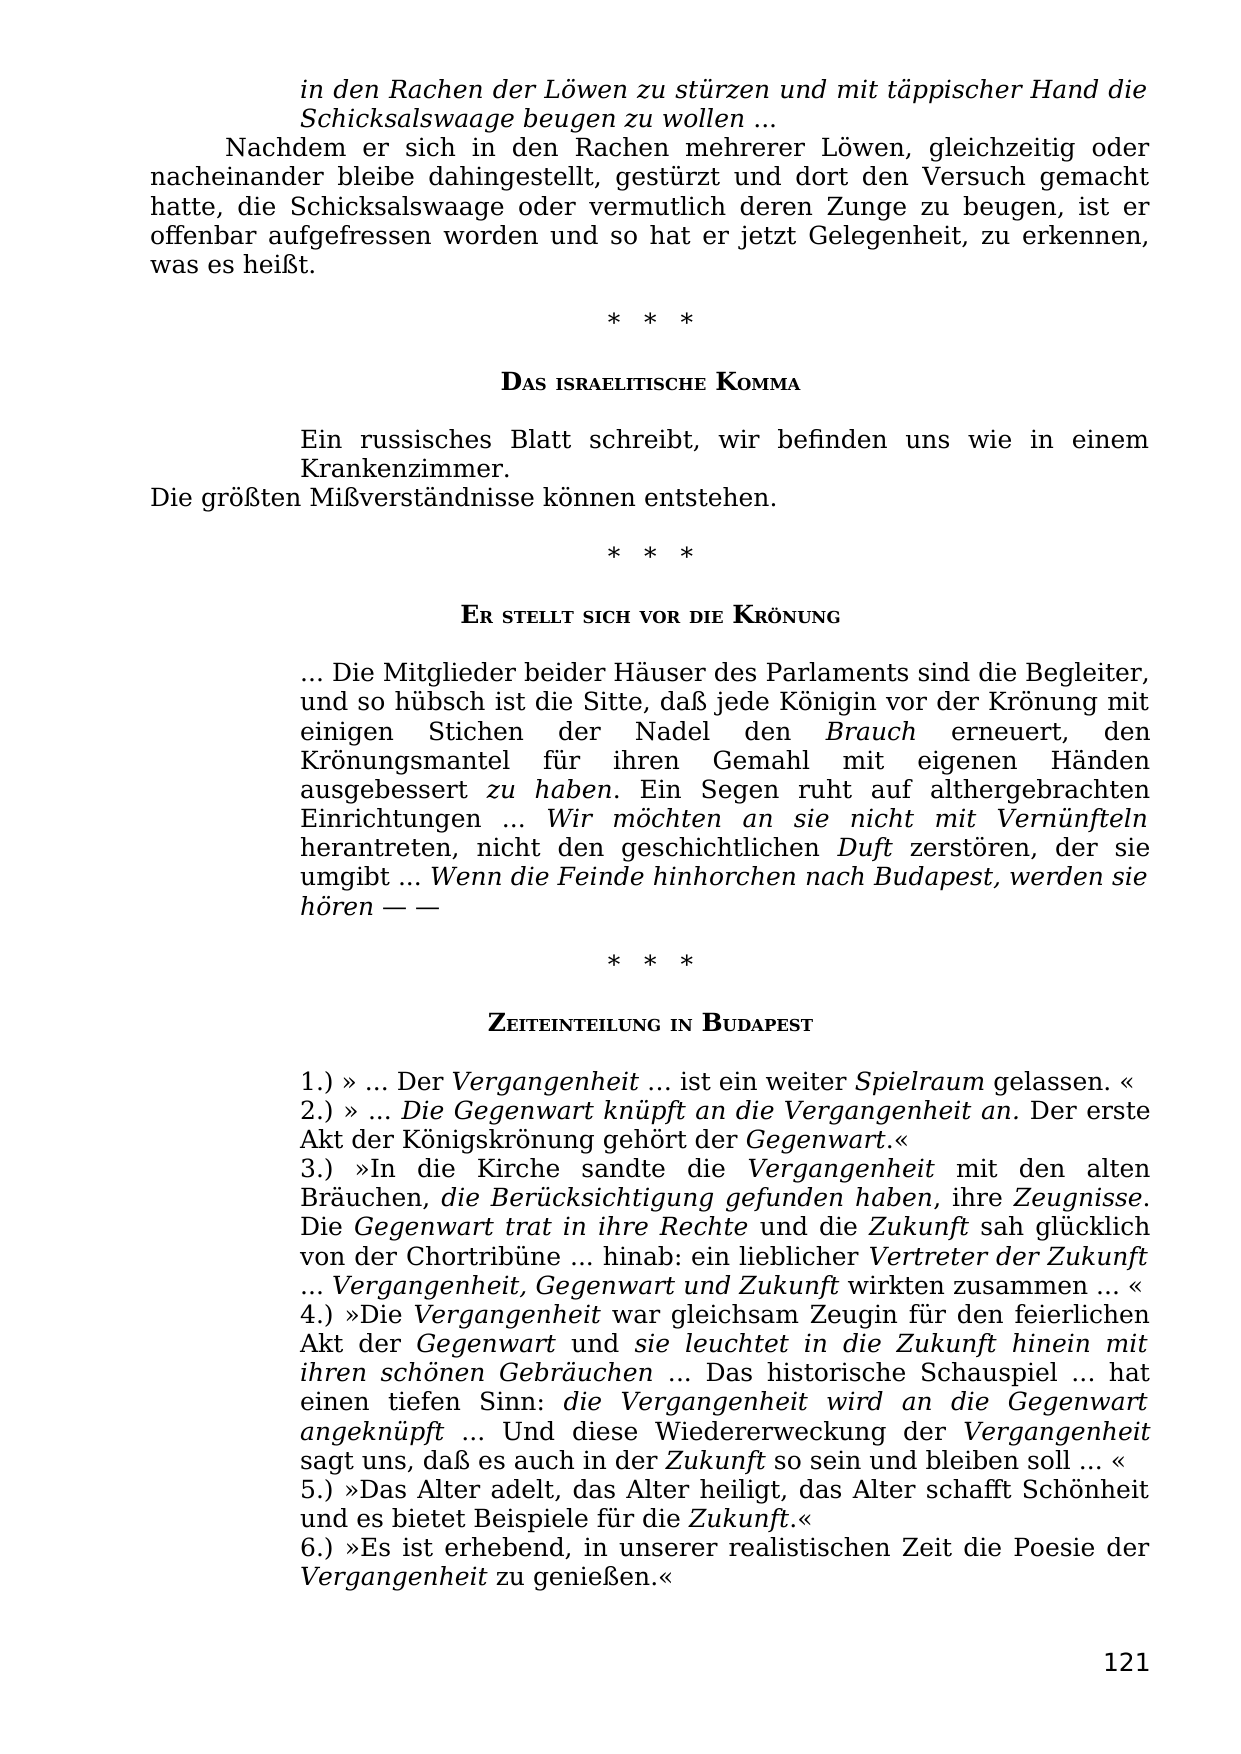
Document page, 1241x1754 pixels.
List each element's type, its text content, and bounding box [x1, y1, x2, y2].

text 4.) »Die Vergangenheit war gleichsam Zeugin für den feierlichen Akt der Gegenwart und sie leuchtet in die Zukunft hinein mit ihren schönen Gebräuchen ... Das historische Schauspiel ... hat einen tiefen Sinn: die Vergangenheit wird an die Gegenwart angeknüpft ... Und diese Wiedererweckung der Vergangenheit sagt uns, daß es auch in der Zukunft so sein und bleiben soll ... « [300, 1300, 1151, 1475]
text Das israelitische Komma [150, 337, 1151, 396]
text 6.) »Es ist erhebend, in unserer realistischen Zeit die Poesie der Vergangenheit zu genießen.« [300, 1533, 1151, 1592]
text 5.) »Das Alter adelt, das Alter heiligt, das Alter schafft Schönheit und es bietet Beispiele für die Zukunft.« [300, 1475, 1151, 1533]
text * * * [150, 950, 1151, 979]
text 1.) » ... Der Vergangenheit … ist ein weiter Spielraum gelassen. « [300, 1067, 1151, 1096]
text 2.) » ... Die Gegenwart knüpft an die Vergangenheit an. Der erste Akt der Königskrönung gehört der Gegenwart.« [300, 1096, 1151, 1154]
text Die größten Mißverständnisse können entstehen. [150, 483, 1151, 512]
text 3.) »In die Kirche sandte die Vergangenheit mit den alten Bräuchen, die Berücksichtigung gefunden haben, ihre Zeugnisse. Die Gegenwart trat in ihre Rechte und die Zukunft sah glücklich von der Chortribüne ... hinab: ein lieblicher Vertreter der Zukunft ... Vergangenheit, Gegenwart und Zukunft wirkten zusammen ... « [300, 1154, 1151, 1300]
text ... Die Mitglieder beider Häuser des Parlaments sind die Begleiter, und so hübsch ist die Sitte, daß jede Königin vor der Krönung mit einigen Stichen der Nadel den Brauch erneuert, den Krönungsmantel für ihren Gemahl mit eigenen Händen ausgebessert zu haben. Ein Segen ruht auf althergebrachten Einrichtungen ... Wir möchten an sie nicht mit Vernünfteln herantreten, nicht den geschichtlichen Duft zerstören, der sie umgibt ... Wenn die Feinde hinhorchen nach Budapest, werden sie hören — — [300, 658, 1151, 921]
text Ein russisches Blatt schreibt, wir befinden uns wie in einem Krankenzimmer. [300, 425, 1151, 483]
text Zeiteinteilung in Budapest [150, 979, 1151, 1037]
text Er stellt sich vor die Krönung [150, 571, 1151, 629]
text Nachdem er sich in den Rachen mehrerer Löwen, gleichzeitig oder nacheinander bleibe dahingestellt, gestürzt und dort den Versuch gemacht hatte, die Schicksalswaage oder vermutlich deren Zunge zu beugen, ist er offenbar aufgefressen worden und so hat er jetzt Gelegenheit, zu erkennen, was es heißt. [150, 133, 1151, 279]
text in den Rachen der Löwen zu stürzen und mit täppischer Hand die Schicksalswaage beugen zu wollen ... [300, 75, 1151, 133]
text * * * [150, 542, 1151, 571]
text * * * [150, 308, 1151, 337]
